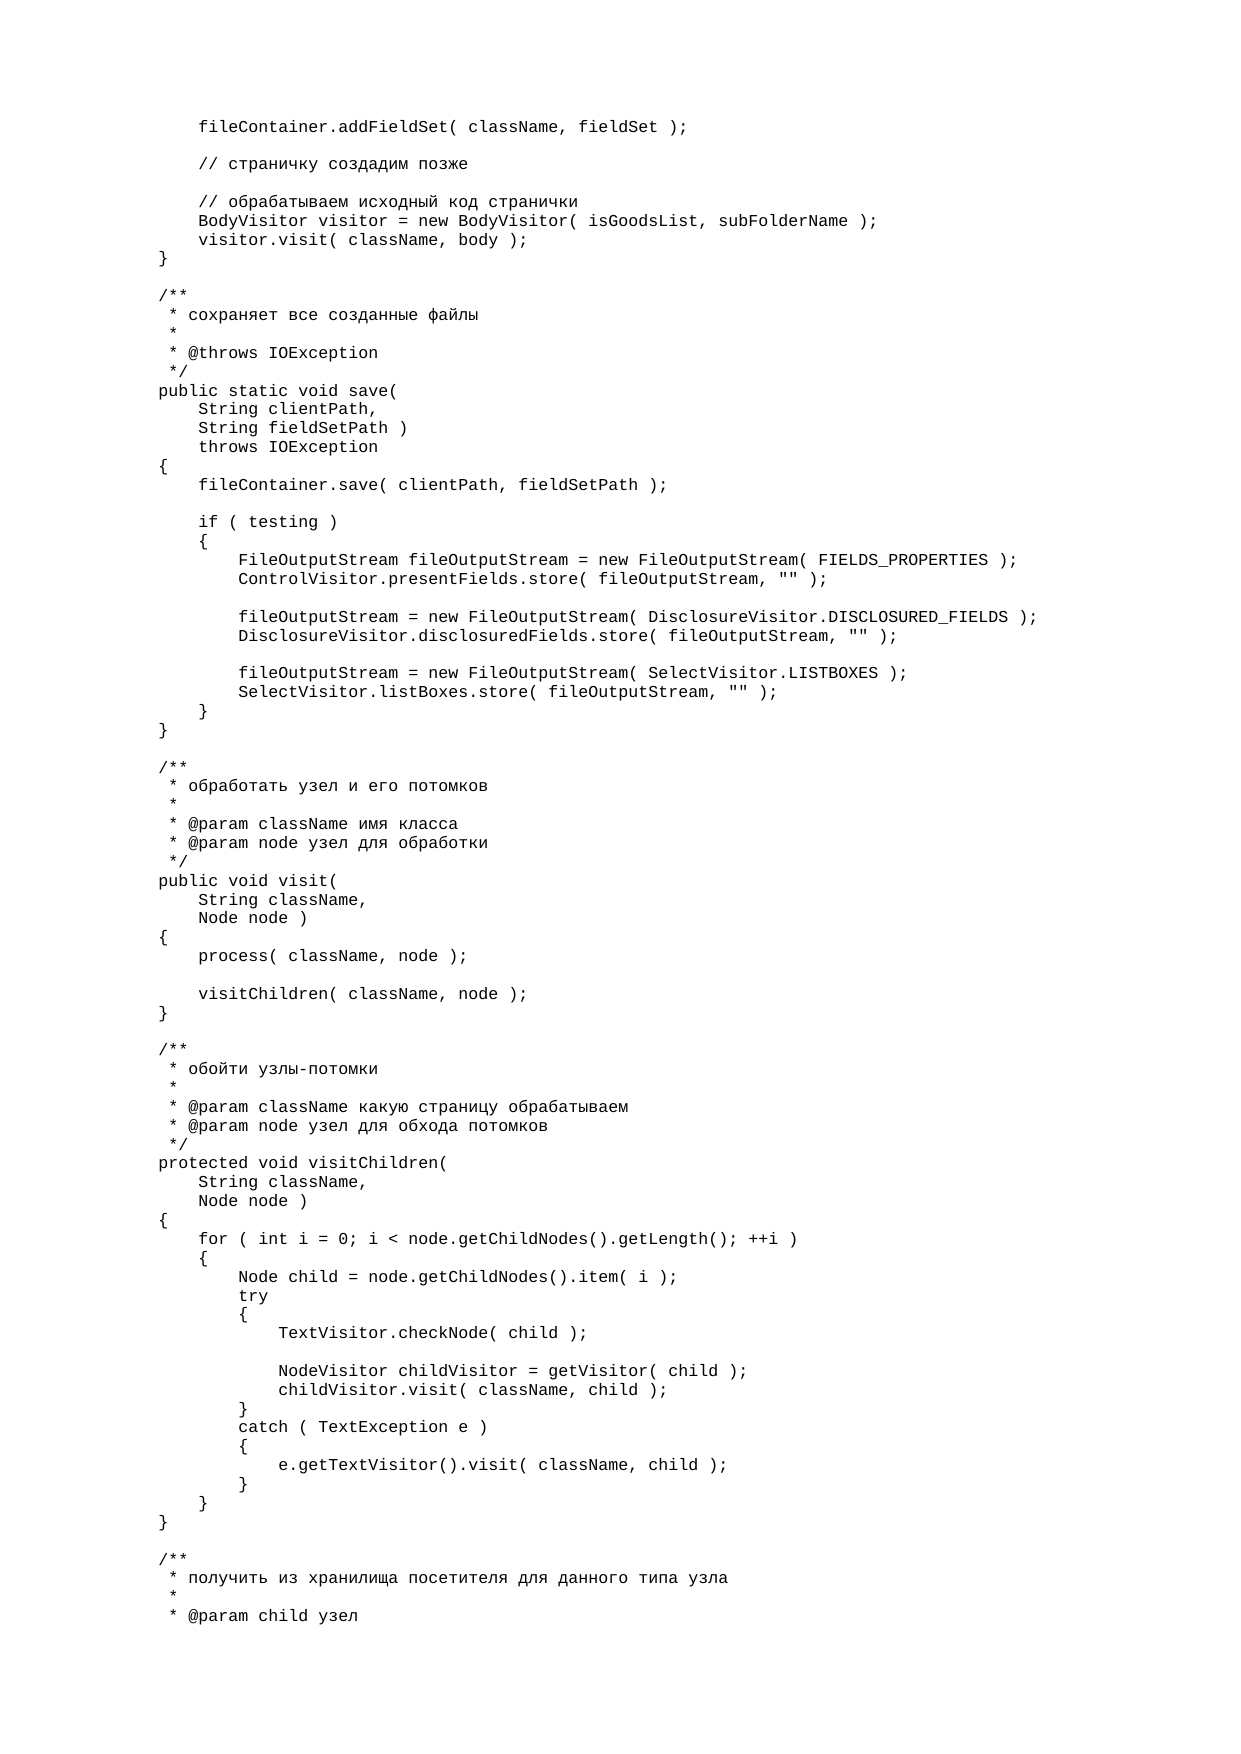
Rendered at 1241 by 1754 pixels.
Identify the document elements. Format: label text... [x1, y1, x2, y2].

text fileContainer.addFieldSet( className, fieldSet ); [118, 118, 1122, 137]
text e.getTextVisitor().visit( className, child ); [118, 1457, 1122, 1476]
text visitChildren( className, node ); [118, 985, 1122, 1004]
text fileContainer.save( clientPath, fieldSetPath ); [118, 476, 1122, 495]
text // обрабатываем исходный код странички [118, 193, 1122, 212]
text { [118, 1249, 1122, 1268]
text * [118, 326, 1122, 344]
text TextVisitor.checkNode( child ); [118, 1325, 1122, 1344]
text } [118, 250, 1122, 269]
text String className, [118, 891, 1122, 910]
text */ [118, 363, 1122, 382]
text */ [118, 1136, 1122, 1155]
text * [118, 1589, 1122, 1608]
text } [118, 1400, 1122, 1419]
text } [118, 1494, 1122, 1513]
text public static void save( [118, 382, 1122, 401]
text * сохраняет все созданные файлы [118, 307, 1122, 326]
text try [118, 1287, 1122, 1306]
text { [118, 533, 1122, 552]
text BodyVisitor visitor = new BodyVisitor( isGoodsList, subFolderName ); [118, 212, 1122, 231]
text /** [118, 759, 1122, 778]
text DisclosureVisitor.disclosuredFields.store( fileOutputStream, "" ); [118, 627, 1122, 646]
text visitor.visit( className, body ); [118, 231, 1122, 250]
text } [118, 1004, 1122, 1023]
text } [118, 1476, 1122, 1494]
text * @param className какую страницу обрабатываем [118, 1098, 1122, 1117]
text * обойти узлы-потомки [118, 1061, 1122, 1080]
text // страничку создадим позже [118, 156, 1122, 175]
text throws IOException [118, 439, 1122, 457]
text childVisitor.visit( className, child ); [118, 1381, 1122, 1400]
text * @param node узел для обхода потомков [118, 1117, 1122, 1136]
text String fieldSetPath ) [118, 420, 1122, 439]
text { [118, 1306, 1122, 1325]
text String clientPath, [118, 401, 1122, 420]
text { [118, 457, 1122, 476]
text fileOutputStream = new FileOutputStream( DisclosureVisitor.DISCLOSURED_FIELDS ); [118, 608, 1122, 627]
text { [118, 929, 1122, 948]
text Node node ) [118, 1193, 1122, 1212]
text public void visit( [118, 872, 1122, 891]
text Node child = node.getChildNodes().item( i ); [118, 1268, 1122, 1287]
text } [118, 703, 1122, 721]
text * @param className имя класса [118, 816, 1122, 834]
text } [118, 721, 1122, 740]
text { [118, 1438, 1122, 1457]
text Node node ) [118, 910, 1122, 929]
text fileOutputStream = new FileOutputStream( SelectVisitor.LISTBOXES ); [118, 665, 1122, 684]
text SelectVisitor.listBoxes.store( fileOutputStream, "" ); [118, 684, 1122, 703]
text ControlVisitor.presentFields.store( fileOutputStream, "" ); [118, 571, 1122, 589]
text * @throws IOException [118, 344, 1122, 363]
text NodeVisitor childVisitor = getVisitor( child ); [118, 1362, 1122, 1381]
text process( className, node ); [118, 948, 1122, 967]
text if ( testing ) [118, 514, 1122, 533]
text * [118, 1080, 1122, 1098]
text /** [118, 1551, 1122, 1570]
text * получить из хранилища посетителя для данного типа узла [118, 1570, 1122, 1589]
text { [118, 1212, 1122, 1231]
text * [118, 797, 1122, 816]
text String className, [118, 1174, 1122, 1193]
text FileOutputStream fileOutputStream = new FileOutputStream( FIELDS_PROPERTIES ); [118, 552, 1122, 571]
text * обработать узел и его потомков [118, 778, 1122, 797]
text catch ( TextException e ) [118, 1419, 1122, 1438]
text */ [118, 853, 1122, 872]
text protected void visitChildren( [118, 1155, 1122, 1174]
text * @param child узел [118, 1608, 1122, 1626]
text /** [118, 288, 1122, 307]
text for ( int i = 0; i < node.getChildNodes().getLength(); ++i ) [118, 1231, 1122, 1249]
text /** [118, 1042, 1122, 1061]
text } [118, 1513, 1122, 1532]
text * @param node узел для обработки [118, 834, 1122, 853]
